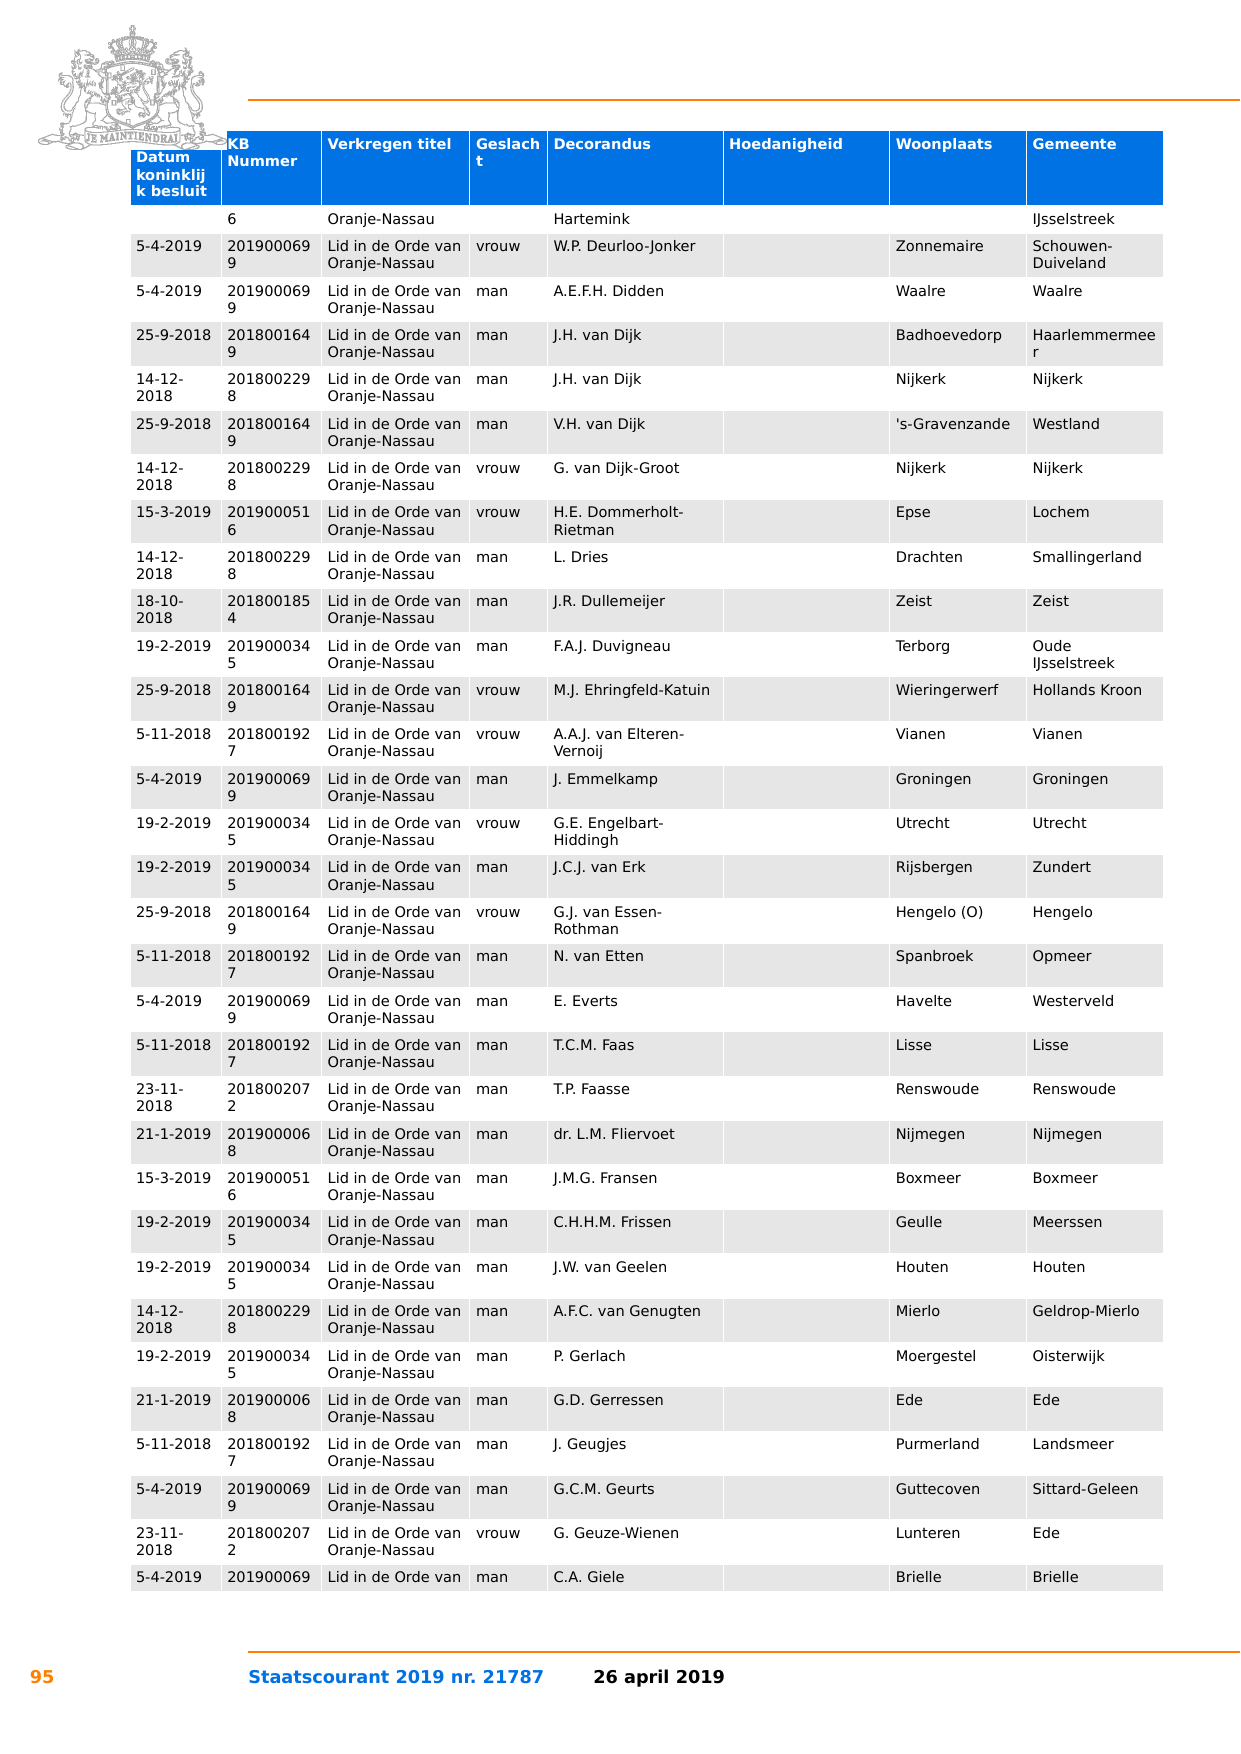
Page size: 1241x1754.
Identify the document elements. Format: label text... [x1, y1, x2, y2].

table_cell 5-11-2018 [131, 722, 221, 765]
picture [38, 25, 227, 150]
table_cell 2018002072 [222, 1077, 321, 1120]
table_cell Badhoevedorp [890, 322, 1026, 366]
table_cell Utrecht [890, 810, 1026, 854]
table_cell man [470, 1077, 547, 1120]
table_cell 2019000068 [222, 1387, 321, 1431]
table_cell J.W. van Geelen [548, 1254, 723, 1297]
table_cell C.H.H.M. Frissen [548, 1210, 723, 1253]
table_cell 25-9-2018 [131, 677, 221, 721]
table_cell 201900069 [222, 1565, 321, 1591]
table_cell Westerveld [1027, 988, 1163, 1031]
table_cell 21-1-2019 [131, 1121, 221, 1164]
table_cell [724, 234, 889, 277]
table_cell Lid in de Orde van Oranje-Nassau [322, 1432, 469, 1475]
table_cell man [470, 1032, 547, 1076]
table_cell G. Geuze-Wienen [548, 1520, 723, 1564]
table_cell Hartemink [548, 206, 723, 232]
table_cell Lid in de Orde van Oranje-Nassau [322, 1476, 469, 1519]
table_cell 25-9-2018 [131, 899, 221, 942]
table_cell Vianen [1027, 722, 1163, 765]
table_cell Zonnemaire [890, 234, 1026, 277]
table_cell [724, 367, 889, 410]
table_cell 2018001854 [222, 589, 321, 632]
table_cell G.J. van Essen-Rothman [548, 899, 723, 942]
table_cell Lid in de Orde van Oranje-Nassau [322, 1299, 469, 1342]
table_cell J.H. van Dijk [548, 322, 723, 366]
table_cell Lid in de Orde van Oranje-Nassau [322, 500, 469, 543]
table_cell Meerssen [1027, 1210, 1163, 1253]
table_cell 2019000516 [222, 500, 321, 543]
table_cell man [470, 1343, 547, 1386]
table_cell T.C.M. Faas [548, 1032, 723, 1076]
table_header Gemeente [1027, 131, 1163, 205]
table_cell [724, 677, 889, 721]
table_cell Lid in de Orde van Oranje-Nassau [322, 722, 469, 765]
table_cell [724, 500, 889, 543]
table_cell T.P. Faasse [548, 1077, 723, 1120]
table_cell Lid in de Orde van Oranje-Nassau [322, 367, 469, 410]
table_cell 2018002298 [222, 544, 321, 587]
table_cell 2018002298 [222, 367, 321, 410]
table_cell Epse [890, 500, 1026, 543]
table_cell man [470, 988, 547, 1031]
table_cell [724, 1121, 889, 1164]
table_cell Lid in de Orde van Oranje-Nassau [322, 322, 469, 366]
table_cell Lid in de Orde van Oranje-Nassau [322, 1210, 469, 1253]
table_cell Nijkerk [890, 367, 1026, 410]
table_cell vrouw [470, 677, 547, 721]
table_cell Nijkerk [1027, 455, 1163, 499]
table_cell man [470, 766, 547, 809]
table_cell Hengelo [1027, 899, 1163, 942]
table_cell Lisse [1027, 1032, 1163, 1076]
table_cell Guttecoven [890, 1476, 1026, 1519]
table_cell [724, 1165, 889, 1209]
table_cell Vianen [890, 722, 1026, 765]
table_cell 2019000699 [222, 988, 321, 1031]
table_cell 2018001649 [222, 411, 321, 454]
table_cell Lid in de Orde van Oranje-Nassau [322, 1254, 469, 1297]
table_cell Purmerland [890, 1432, 1026, 1475]
table_cell [724, 1476, 889, 1519]
table_cell G.C.M. Geurts [548, 1476, 723, 1519]
table_cell Lid in de Orde van Oranje-Nassau [322, 677, 469, 721]
table_cell [724, 633, 889, 676]
table_cell 5-4-2019 [131, 278, 221, 321]
table_cell man [470, 589, 547, 632]
table_header Woonplaats [890, 131, 1026, 205]
table_cell Lid in de Orde van Oranje-Nassau [322, 633, 469, 676]
table_cell Sittard-Geleen [1027, 1476, 1163, 1519]
table_cell [724, 1387, 889, 1431]
table_cell [724, 855, 889, 898]
table_cell 2019000345 [222, 1210, 321, 1253]
table_cell [724, 206, 889, 232]
table_cell 23-11-2018 [131, 1077, 221, 1120]
table_cell [724, 1299, 889, 1342]
table_cell 2019000516 [222, 1165, 321, 1209]
table_cell J.M.G. Fransen [548, 1165, 723, 1209]
table_cell P. Gerlach [548, 1343, 723, 1386]
table_cell Boxmeer [890, 1165, 1026, 1209]
table_header KB Nummer [222, 131, 321, 205]
table_cell Lid in de Orde van Oranje-Nassau [322, 810, 469, 854]
table_cell 2019000068 [222, 1121, 321, 1164]
table_cell [724, 1254, 889, 1297]
table_cell man [470, 367, 547, 410]
table_cell 2019000345 [222, 633, 321, 676]
table_cell vrouw [470, 500, 547, 543]
table_cell man [470, 322, 547, 366]
table_cell Hengelo (O) [890, 899, 1026, 942]
table_cell Renswoude [890, 1077, 1026, 1120]
table_cell 14-12-2018 [131, 455, 221, 499]
table_cell 2018001649 [222, 677, 321, 721]
table_cell man [470, 278, 547, 321]
table_cell Wieringerwerf [890, 677, 1026, 721]
table_header Verkregen titel [322, 131, 469, 205]
table_cell 's-Gravenzande [890, 411, 1026, 454]
table_cell 21-1-2019 [131, 1387, 221, 1431]
table_header Datum koninklijk besluit [131, 150, 221, 205]
table_cell man [470, 1476, 547, 1519]
table_cell [724, 455, 889, 499]
table_cell [724, 1565, 889, 1591]
table_cell vrouw [470, 1520, 547, 1564]
table_cell Lisse [890, 1032, 1026, 1076]
table_cell J.C.J. van Erk [548, 855, 723, 898]
table_cell 19-2-2019 [131, 1254, 221, 1297]
table_cell Spanbroek [890, 944, 1026, 987]
table_cell Groningen [890, 766, 1026, 809]
table_cell 19-2-2019 [131, 855, 221, 898]
table_cell 19-2-2019 [131, 1343, 221, 1386]
table_cell IJsselstreek [1027, 206, 1163, 232]
table_cell [724, 988, 889, 1031]
table_cell Nijmegen [1027, 1121, 1163, 1164]
table_cell Zeist [890, 589, 1026, 632]
table_cell W.P. Deurloo-Jonker [548, 234, 723, 277]
table_cell J. Emmelkamp [548, 766, 723, 809]
table_cell M.J. Ehringfeld-Katuin [548, 677, 723, 721]
table_cell vrouw [470, 810, 547, 854]
table_cell Geulle [890, 1210, 1026, 1253]
table_cell Terborg [890, 633, 1026, 676]
table_cell Zundert [1027, 855, 1163, 898]
table_cell 2018001649 [222, 322, 321, 366]
table_cell Lid in de Orde van Oranje-Nassau [322, 234, 469, 277]
table_cell Smallingerland [1027, 544, 1163, 587]
table_cell A.A.J. van Elteren-Vernoij [548, 722, 723, 765]
table_cell vrouw [470, 722, 547, 765]
table_cell Lid in de Orde van Oranje-Nassau [322, 944, 469, 987]
table_cell Lid in de Orde van Oranje-Nassau [322, 988, 469, 1031]
table_cell Lochem [1027, 500, 1163, 543]
table_cell Ede [890, 1387, 1026, 1431]
table_cell [724, 1343, 889, 1386]
table_cell Houten [890, 1254, 1026, 1297]
table_cell Oranje-Nassau [322, 206, 469, 232]
table_cell [724, 1432, 889, 1475]
table_cell 5-11-2018 [131, 1032, 221, 1076]
table_cell man [470, 1299, 547, 1342]
table_cell 5-4-2019 [131, 1565, 221, 1591]
table_cell 2019000699 [222, 234, 321, 277]
table_cell vrouw [470, 234, 547, 277]
table_cell J.R. Dullemeijer [548, 589, 723, 632]
table_cell 2018001649 [222, 899, 321, 942]
table_cell 5-4-2019 [131, 1476, 221, 1519]
table_cell N. van Etten [548, 944, 723, 987]
table_cell Lid in de Orde van [322, 1565, 469, 1591]
table_cell [470, 206, 547, 232]
table_cell F.A.J. Duvigneau [548, 633, 723, 676]
table_cell Lid in de Orde van Oranje-Nassau [322, 589, 469, 632]
table_cell man [470, 1432, 547, 1475]
table_cell 5-4-2019 [131, 988, 221, 1031]
table_cell Mierlo [890, 1299, 1026, 1342]
table_cell [724, 1210, 889, 1253]
table_cell Nijkerk [890, 455, 1026, 499]
table_cell J. Geugjes [548, 1432, 723, 1475]
table_cell [724, 411, 889, 454]
table_cell Lid in de Orde van Oranje-Nassau [322, 1165, 469, 1209]
table_cell Lid in de Orde van Oranje-Nassau [322, 1121, 469, 1164]
table_cell G.D. Gerressen [548, 1387, 723, 1431]
table_cell Lid in de Orde van Oranje-Nassau [322, 766, 469, 809]
table_cell man [470, 544, 547, 587]
table_cell Lid in de Orde van Oranje-Nassau [322, 455, 469, 499]
table_cell 2018001927 [222, 722, 321, 765]
table_cell man [470, 1210, 547, 1253]
table_cell Waalre [1027, 278, 1163, 321]
table_cell Lid in de Orde van Oranje-Nassau [322, 1032, 469, 1076]
table_cell Geldrop-Mierlo [1027, 1299, 1163, 1342]
table_cell 23-11-2018 [131, 1520, 221, 1564]
table_cell A.F.C. van Genugten [548, 1299, 723, 1342]
table_cell Landsmeer [1027, 1432, 1163, 1475]
table_cell 14-12-2018 [131, 544, 221, 587]
table_cell man [470, 855, 547, 898]
table_header Hoedanigheid [724, 131, 889, 205]
table_cell [724, 766, 889, 809]
table_cell Groningen [1027, 766, 1163, 809]
table_cell [890, 206, 1026, 232]
table_cell 2019000699 [222, 766, 321, 809]
table_cell man [470, 1565, 547, 1591]
table_cell Opmeer [1027, 944, 1163, 987]
table_cell 5-4-2019 [131, 766, 221, 809]
table_cell dr. L.M. Fliervoet [548, 1121, 723, 1164]
table_cell man [470, 1165, 547, 1209]
table_cell [724, 544, 889, 587]
table_cell Hollands Kroon [1027, 677, 1163, 721]
table_cell 2018001927 [222, 1032, 321, 1076]
table_cell Lid in de Orde van Oranje-Nassau [322, 544, 469, 587]
table_cell 2019000345 [222, 810, 321, 854]
table_cell 18-10-2018 [131, 589, 221, 632]
table_cell 2019000345 [222, 1254, 321, 1297]
table_cell man [470, 633, 547, 676]
table_cell Nijkerk [1027, 367, 1163, 410]
table_cell [724, 278, 889, 321]
table_cell Lid in de Orde van Oranje-Nassau [322, 1077, 469, 1120]
table_cell 2018002298 [222, 455, 321, 499]
table_cell 15-3-2019 [131, 500, 221, 543]
table_cell A.E.F.H. Didden [548, 278, 723, 321]
table_cell G. van Dijk-Groot [548, 455, 723, 499]
table_cell [724, 722, 889, 765]
table_cell Lunteren [890, 1520, 1026, 1564]
table_cell 2019000699 [222, 278, 321, 321]
table_header Decorandus [548, 131, 723, 205]
table_cell 19-2-2019 [131, 1210, 221, 1253]
table_header Geslacht [470, 131, 547, 205]
table_cell 2018002072 [222, 1520, 321, 1564]
table_cell Brielle [890, 1565, 1026, 1591]
table_cell Houten [1027, 1254, 1163, 1297]
table_cell E. Everts [548, 988, 723, 1031]
table_cell V.H. van Dijk [548, 411, 723, 454]
table_cell 5-4-2019 [131, 234, 221, 277]
table_cell 14-12-2018 [131, 367, 221, 410]
table_cell 2018002298 [222, 1299, 321, 1342]
table_cell vrouw [470, 455, 547, 499]
table_cell 2019000345 [222, 1343, 321, 1386]
table_cell 5-11-2018 [131, 944, 221, 987]
table_cell 6 [222, 206, 321, 232]
table_cell 5-11-2018 [131, 1432, 221, 1475]
table_cell Oude IJsselstreek [1027, 633, 1163, 676]
table_cell Westland [1027, 411, 1163, 454]
table_cell [724, 1520, 889, 1564]
table_cell [724, 899, 889, 942]
table_cell vrouw [470, 899, 547, 942]
table_cell [724, 1032, 889, 1076]
table_cell man [470, 1254, 547, 1297]
table_cell Oisterwijk [1027, 1343, 1163, 1386]
table_cell 2019000345 [222, 855, 321, 898]
table_cell Havelte [890, 988, 1026, 1031]
table_cell 14-12-2018 [131, 1299, 221, 1342]
table_cell Lid in de Orde van Oranje-Nassau [322, 899, 469, 942]
table_cell [724, 322, 889, 366]
table_cell Schouwen-Duiveland [1027, 234, 1163, 277]
table_cell Lid in de Orde van Oranje-Nassau [322, 1387, 469, 1431]
table_cell 15-3-2019 [131, 1165, 221, 1209]
table_cell [724, 589, 889, 632]
table_cell 19-2-2019 [131, 810, 221, 854]
table_cell Haarlemmermeer [1027, 322, 1163, 366]
table_cell Lid in de Orde van Oranje-Nassau [322, 1343, 469, 1386]
table_cell 2018001927 [222, 944, 321, 987]
table_cell Rijsbergen [890, 855, 1026, 898]
table_cell man [470, 1121, 547, 1164]
table_cell Ede [1027, 1387, 1163, 1431]
table_cell Lid in de Orde van Oranje-Nassau [322, 1520, 469, 1564]
table_cell Renswoude [1027, 1077, 1163, 1120]
table_cell Zeist [1027, 589, 1163, 632]
table_cell Utrecht [1027, 810, 1163, 854]
table_cell G.E. Engelbart-Hiddingh [548, 810, 723, 854]
table_cell 19-2-2019 [131, 633, 221, 676]
table_cell C.A. Giele [548, 1565, 723, 1591]
table_cell 2018001927 [222, 1432, 321, 1475]
table_cell [724, 810, 889, 854]
table_cell Lid in de Orde van Oranje-Nassau [322, 855, 469, 898]
table_cell Lid in de Orde van Oranje-Nassau [322, 278, 469, 321]
table_cell man [470, 1387, 547, 1431]
table_cell Brielle [1027, 1565, 1163, 1591]
table_cell Ede [1027, 1520, 1163, 1564]
table_cell Moergestel [890, 1343, 1026, 1386]
table_cell 25-9-2018 [131, 411, 221, 454]
table_cell Boxmeer [1027, 1165, 1163, 1209]
table_cell man [470, 411, 547, 454]
table_cell [724, 944, 889, 987]
table_cell Drachten [890, 544, 1026, 587]
table_cell Nijmegen [890, 1121, 1026, 1164]
table_cell Lid in de Orde van Oranje-Nassau [322, 411, 469, 454]
table_cell [724, 1077, 889, 1120]
table_cell [131, 206, 221, 232]
table_cell Waalre [890, 278, 1026, 321]
table_cell 25-9-2018 [131, 322, 221, 366]
table_cell 2019000699 [222, 1476, 321, 1519]
table_cell L. Dries [548, 544, 723, 587]
table_cell man [470, 944, 547, 987]
table_cell H.E. Dommerholt-Rietman [548, 500, 723, 543]
table_cell J.H. van Dijk [548, 367, 723, 410]
